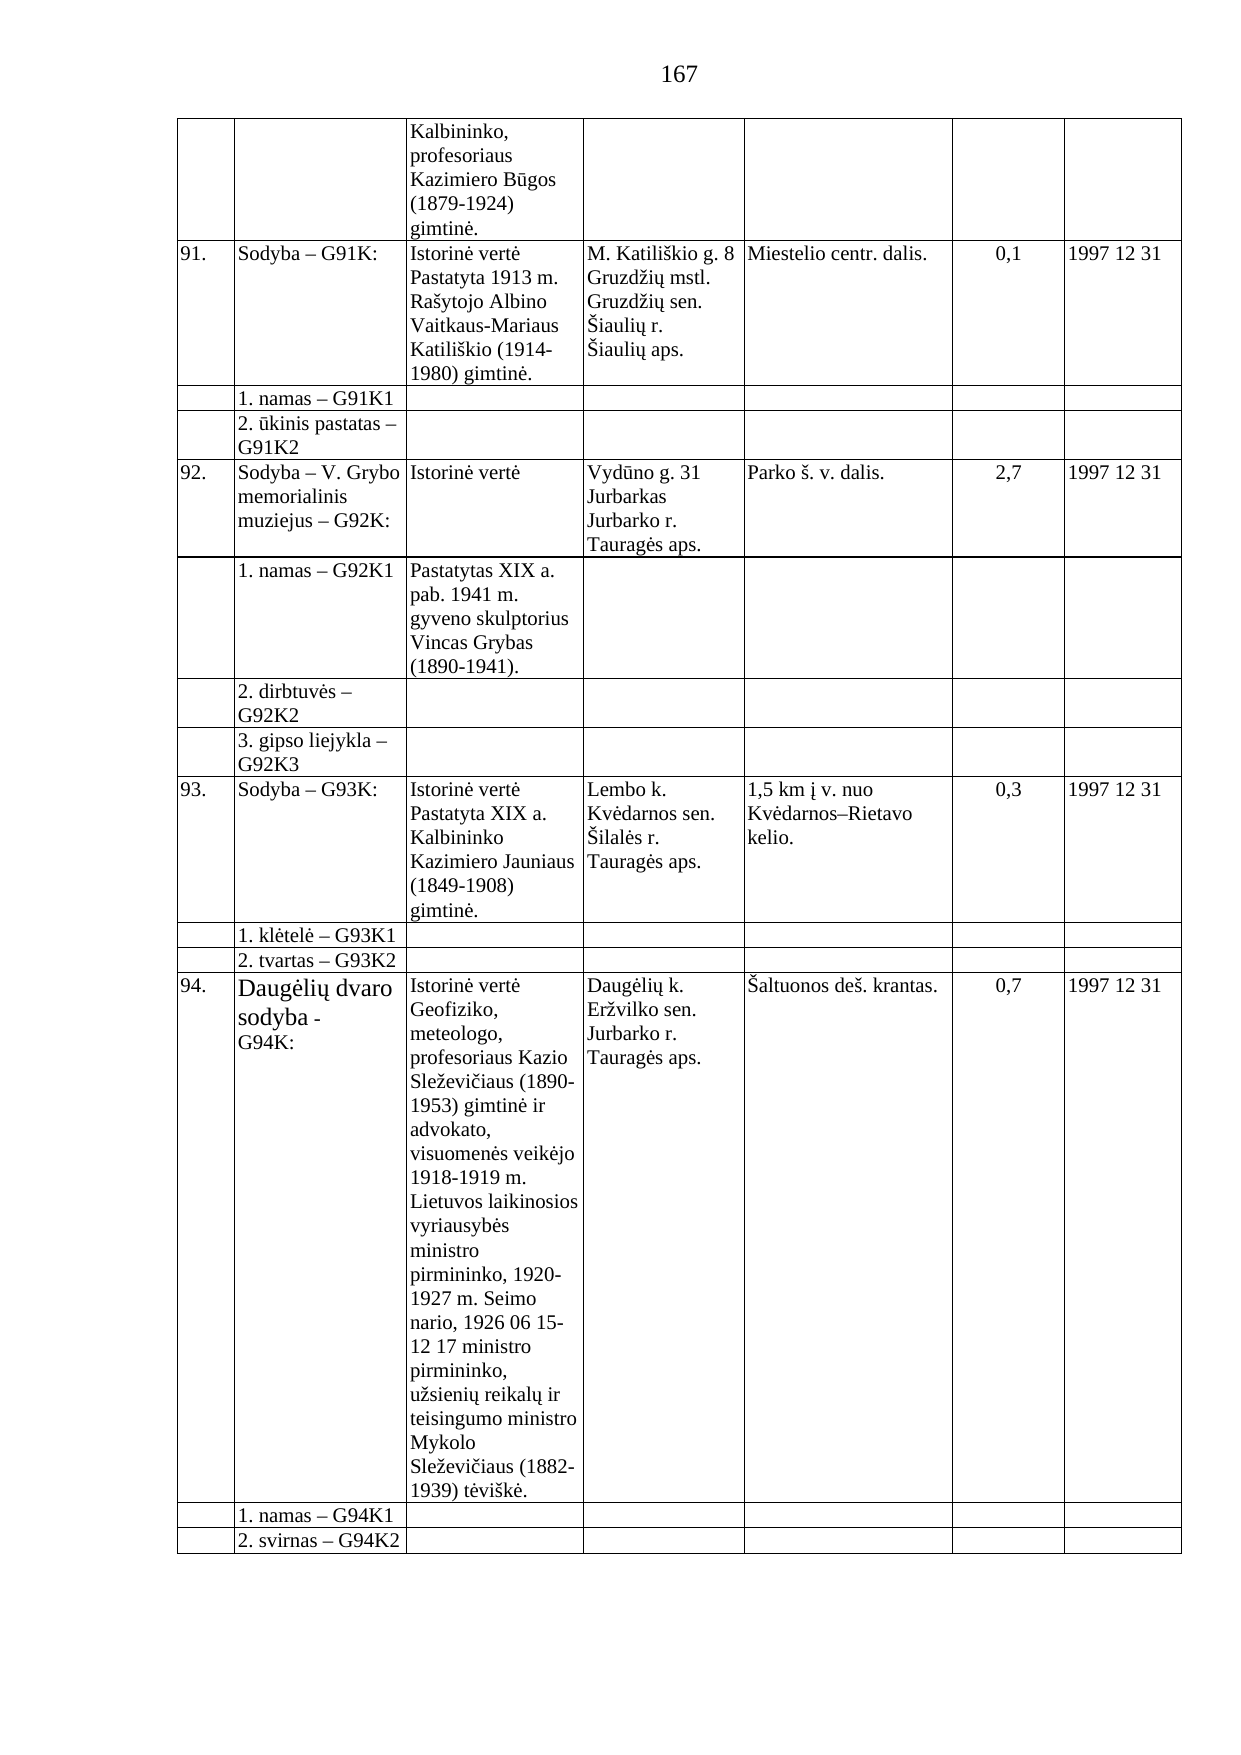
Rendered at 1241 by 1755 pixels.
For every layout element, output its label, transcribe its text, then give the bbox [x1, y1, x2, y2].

table_cell [584, 558, 744, 678]
table_cell [178, 679, 234, 727]
table_cell [178, 948, 234, 972]
table_cell 1,5 km į v. nuo Kvėdarnos–Rietavo kelio. [745, 777, 952, 922]
table_cell 0,3 [953, 777, 1064, 922]
table_cell [407, 1503, 583, 1527]
table_cell [953, 411, 1064, 459]
table_cell Sodyba – V. Grybo memorialinis muziejus – G92K: [235, 460, 406, 556]
table_cell [407, 1528, 583, 1552]
table_cell 2. ūkinis pastatas – G91K2 [235, 411, 406, 459]
table_cell 0,1 [953, 241, 1064, 385]
table_cell [745, 386, 952, 410]
table_cell [584, 386, 744, 410]
table_cell 94. [178, 973, 234, 1502]
table_cell 2. tvartas – G93K2 [235, 948, 406, 972]
table_cell [953, 119, 1064, 239]
table_cell [953, 1503, 1064, 1527]
table_cell [1065, 119, 1181, 239]
table_cell [1065, 948, 1181, 972]
table_cell [1065, 386, 1181, 410]
table_cell Istorinė vertė Pastatyta 1913 m. Rašytojo Albino Vaitkaus-Mariaus Katiliškio (1914-1980) gimtinė. [407, 241, 583, 385]
table_cell [953, 558, 1064, 678]
table_cell 1997 12 31 [1065, 777, 1181, 922]
table_cell 1. namas – G94K1 [235, 1503, 406, 1527]
table_cell [745, 1503, 952, 1527]
table_cell [584, 119, 744, 239]
table_cell [745, 558, 952, 678]
table_cell [745, 119, 952, 239]
table_cell [584, 679, 744, 727]
table_cell [178, 411, 234, 459]
table_cell [178, 558, 234, 678]
table_cell [953, 728, 1064, 776]
table_cell Istorinė vertė [407, 460, 583, 556]
table_cell 2. dirbtuvės – G92K2 [235, 679, 406, 727]
table_cell [953, 1528, 1064, 1552]
table_cell [953, 948, 1064, 972]
table_cell [953, 679, 1064, 727]
table_cell 1. namas – G92K1 [235, 558, 406, 678]
table_cell 0,7 [953, 973, 1064, 1502]
table_cell 1. klėtelė – G93K1 [235, 923, 406, 947]
table_cell [584, 728, 744, 776]
table_cell [1065, 923, 1181, 947]
table_cell [1065, 728, 1181, 776]
table_cell [1065, 1528, 1181, 1552]
table_cell Vydūno g. 31 Jurbarkas Jurbarko r. Tauragės aps. [584, 460, 744, 556]
table_cell [745, 923, 952, 947]
table_cell [584, 1528, 744, 1552]
table_cell 93. [178, 777, 234, 922]
table_cell 1. namas – G91K1 [235, 386, 406, 410]
table_cell [745, 679, 952, 727]
table_cell [178, 386, 234, 410]
table_cell 3. gipso liejykla – G92K3 [235, 728, 406, 776]
table_cell Šaltuonos deš. krantas. [745, 973, 952, 1502]
table_cell [178, 728, 234, 776]
table_cell 2,7 [953, 460, 1064, 556]
table_cell Parko š. v. dalis. [745, 460, 952, 556]
table_cell [178, 1528, 234, 1552]
table_cell Istorinė vertė Geofiziko, meteologo, profesoriaus Kazio Sleževičiaus (1890-1953) gimtinė ir advokato, visuomenės veikėjo 1918-1919 m. Lietuvos laikinosios vyriausybės ministro pirmininko, 1920-1927 m. Seimo nario, 1926 06 15-12 17 ministro pirmininko, užsienių reikalų ir teisingumo ministro Mykolo Sleževičiaus (1882-1939) tėviškė. [407, 973, 583, 1502]
table_cell Daugėlių dvaro sodyba - G94K: [235, 973, 406, 1502]
table_cell Kalbininko, profesoriaus Kazimiero Būgos (1879-1924) gimtinė. [407, 119, 583, 239]
table_cell M. Katiliškio g. 8 Gruzdžių mstl. Gruzdžių sen. Šiaulių r. Šiaulių aps. [584, 241, 744, 385]
table_cell 1997 12 31 [1065, 241, 1181, 385]
table_cell [407, 923, 583, 947]
table_cell 91. [178, 241, 234, 385]
table_cell Sodyba – G91K: [235, 241, 406, 385]
table_cell 2. svirnas – G94K2 [235, 1528, 406, 1552]
table_cell [178, 119, 234, 239]
table_cell [1065, 411, 1181, 459]
table_cell [953, 923, 1064, 947]
table_cell [745, 411, 952, 459]
table_cell [407, 386, 583, 410]
table_cell 1997 12 31 [1065, 973, 1181, 1502]
table_cell [745, 948, 952, 972]
table_cell [407, 679, 583, 727]
table_cell [584, 948, 744, 972]
table_cell Istorinė vertė Pastatyta XIX a. Kalbininko Kazimiero Jauniaus (1849-1908) gimtinė. [407, 777, 583, 922]
table_cell Sodyba – G93K: [235, 777, 406, 922]
table_cell [745, 728, 952, 776]
table_cell Daugėlių k. Eržvilko sen. Jurbarko r. Tauragės aps. [584, 973, 744, 1502]
table_cell [1065, 679, 1181, 727]
table_cell [745, 1528, 952, 1552]
table_cell [584, 923, 744, 947]
table_cell 1997 12 31 [1065, 460, 1181, 556]
table_cell [407, 948, 583, 972]
table_cell Miestelio centr. dalis. [745, 241, 952, 385]
table_cell [584, 411, 744, 459]
table_cell Pastatytas XIX a. pab. 1941 m. gyveno skulptorius Vincas Grybas (1890-1941). [407, 558, 583, 678]
table_cell [407, 411, 583, 459]
table_cell [953, 386, 1064, 410]
table_cell [407, 728, 583, 776]
table_cell [584, 1503, 744, 1527]
table_cell [178, 923, 234, 947]
table_cell Lembo k. Kvėdarnos sen. Šilalės r. Tauragės aps. [584, 777, 744, 922]
table_cell 92. [178, 460, 234, 556]
table_cell [178, 1503, 234, 1527]
table_cell [1065, 558, 1181, 678]
table_cell [1065, 1503, 1181, 1527]
table_cell [235, 119, 406, 239]
